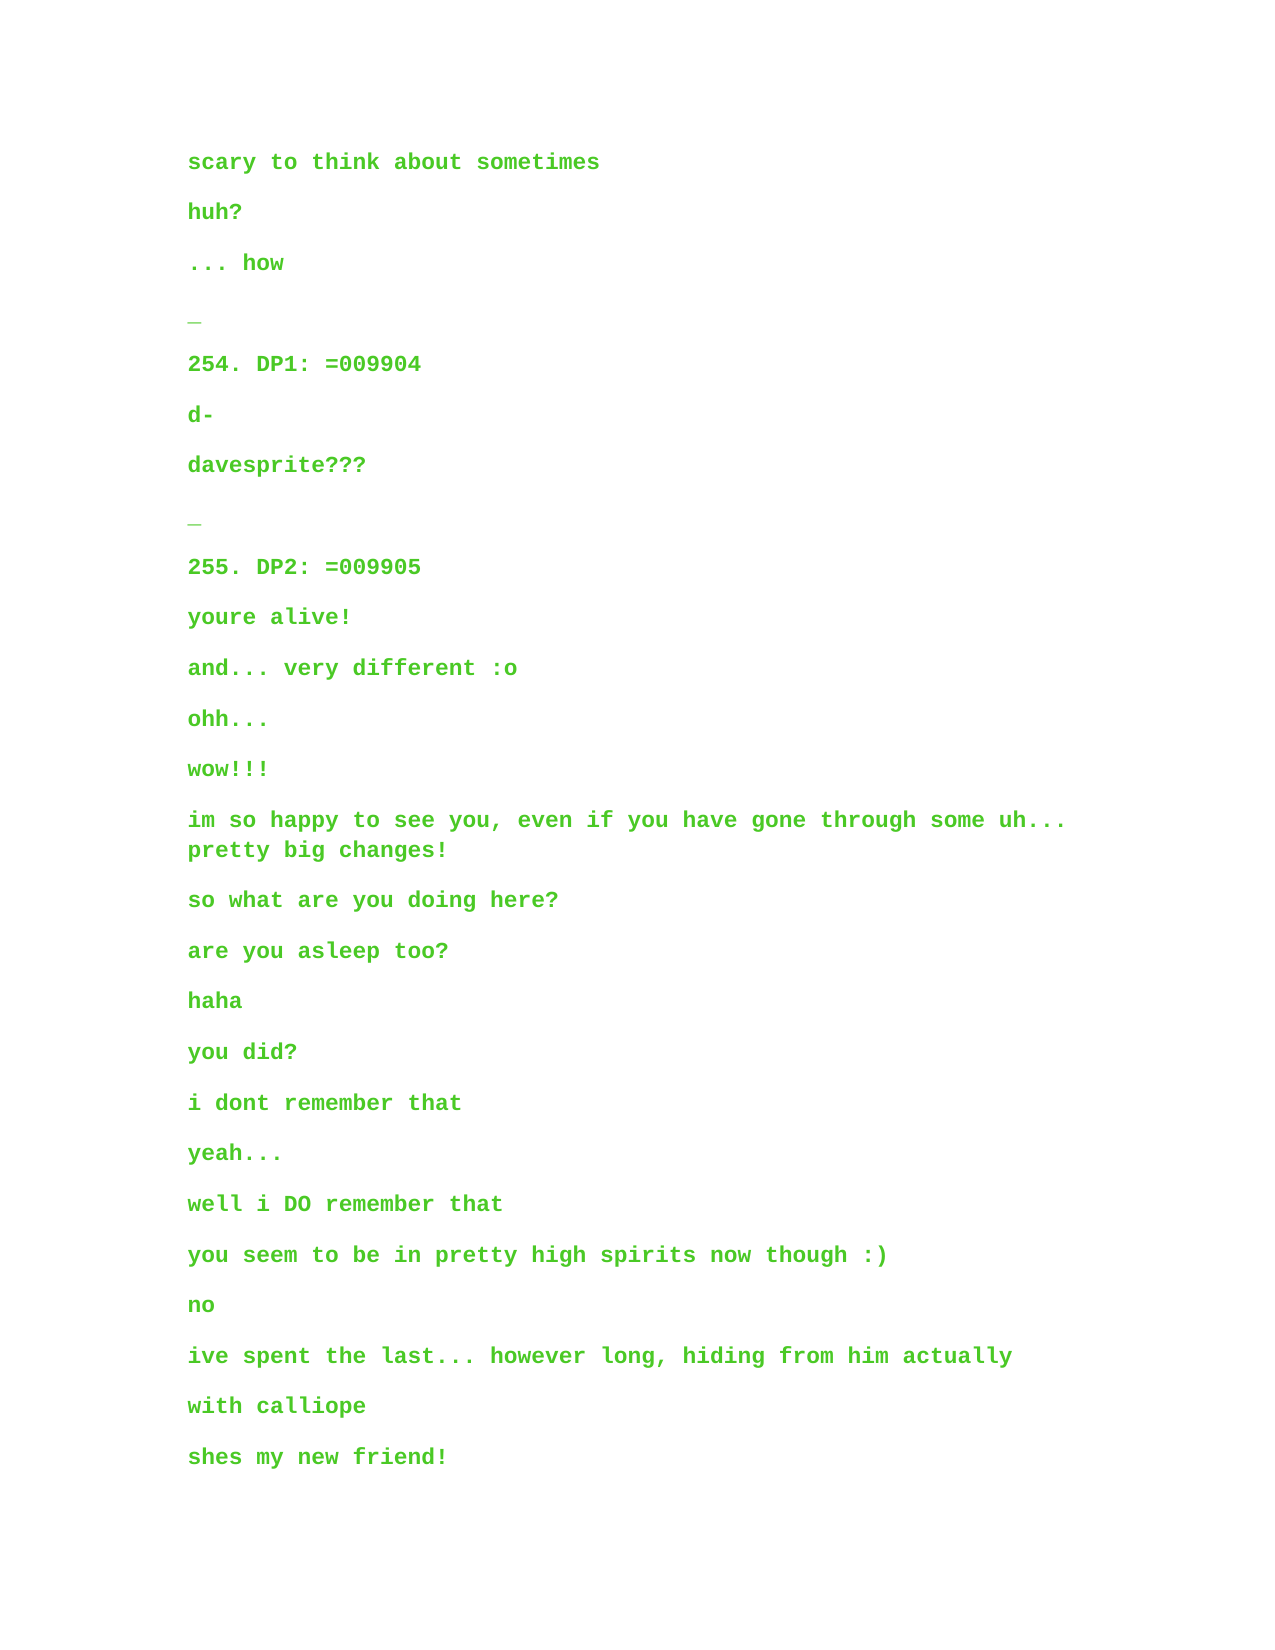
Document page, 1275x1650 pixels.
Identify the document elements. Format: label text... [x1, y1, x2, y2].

text wow!!! [187, 757, 1087, 783]
text davesprite??? [187, 454, 1087, 480]
text ... how [187, 251, 1087, 277]
text _ [187, 504, 1087, 530]
text ohh... [187, 707, 1087, 733]
text youre alive! [187, 606, 1087, 632]
text are you asleep too? [187, 939, 1087, 965]
text you did? [187, 1040, 1087, 1066]
text d- [187, 403, 1087, 429]
text scary to think about sometimes [187, 150, 1087, 176]
text 254. DP1: =009904 [187, 352, 1087, 378]
text so what are you doing here? [187, 888, 1087, 914]
text and... very different :o [187, 656, 1087, 682]
text 255. DP2: =009905 [187, 555, 1087, 581]
text you seem to be in pretty high spirits now though :) [187, 1243, 1087, 1269]
text im so happy to see you, even if you have gone through some uh... pretty big changes! [187, 808, 1087, 864]
text haha [187, 990, 1087, 1016]
text _ [187, 302, 1087, 328]
text yeah... [187, 1142, 1087, 1168]
text shes my new friend! [187, 1445, 1087, 1471]
text i dont remember that [187, 1091, 1087, 1117]
text ive spent the last... however long, hiding from him actually [187, 1344, 1087, 1370]
text well i DO remember that [187, 1192, 1087, 1218]
text huh? [187, 201, 1087, 227]
text no [187, 1293, 1087, 1319]
text with calliope [187, 1395, 1087, 1421]
